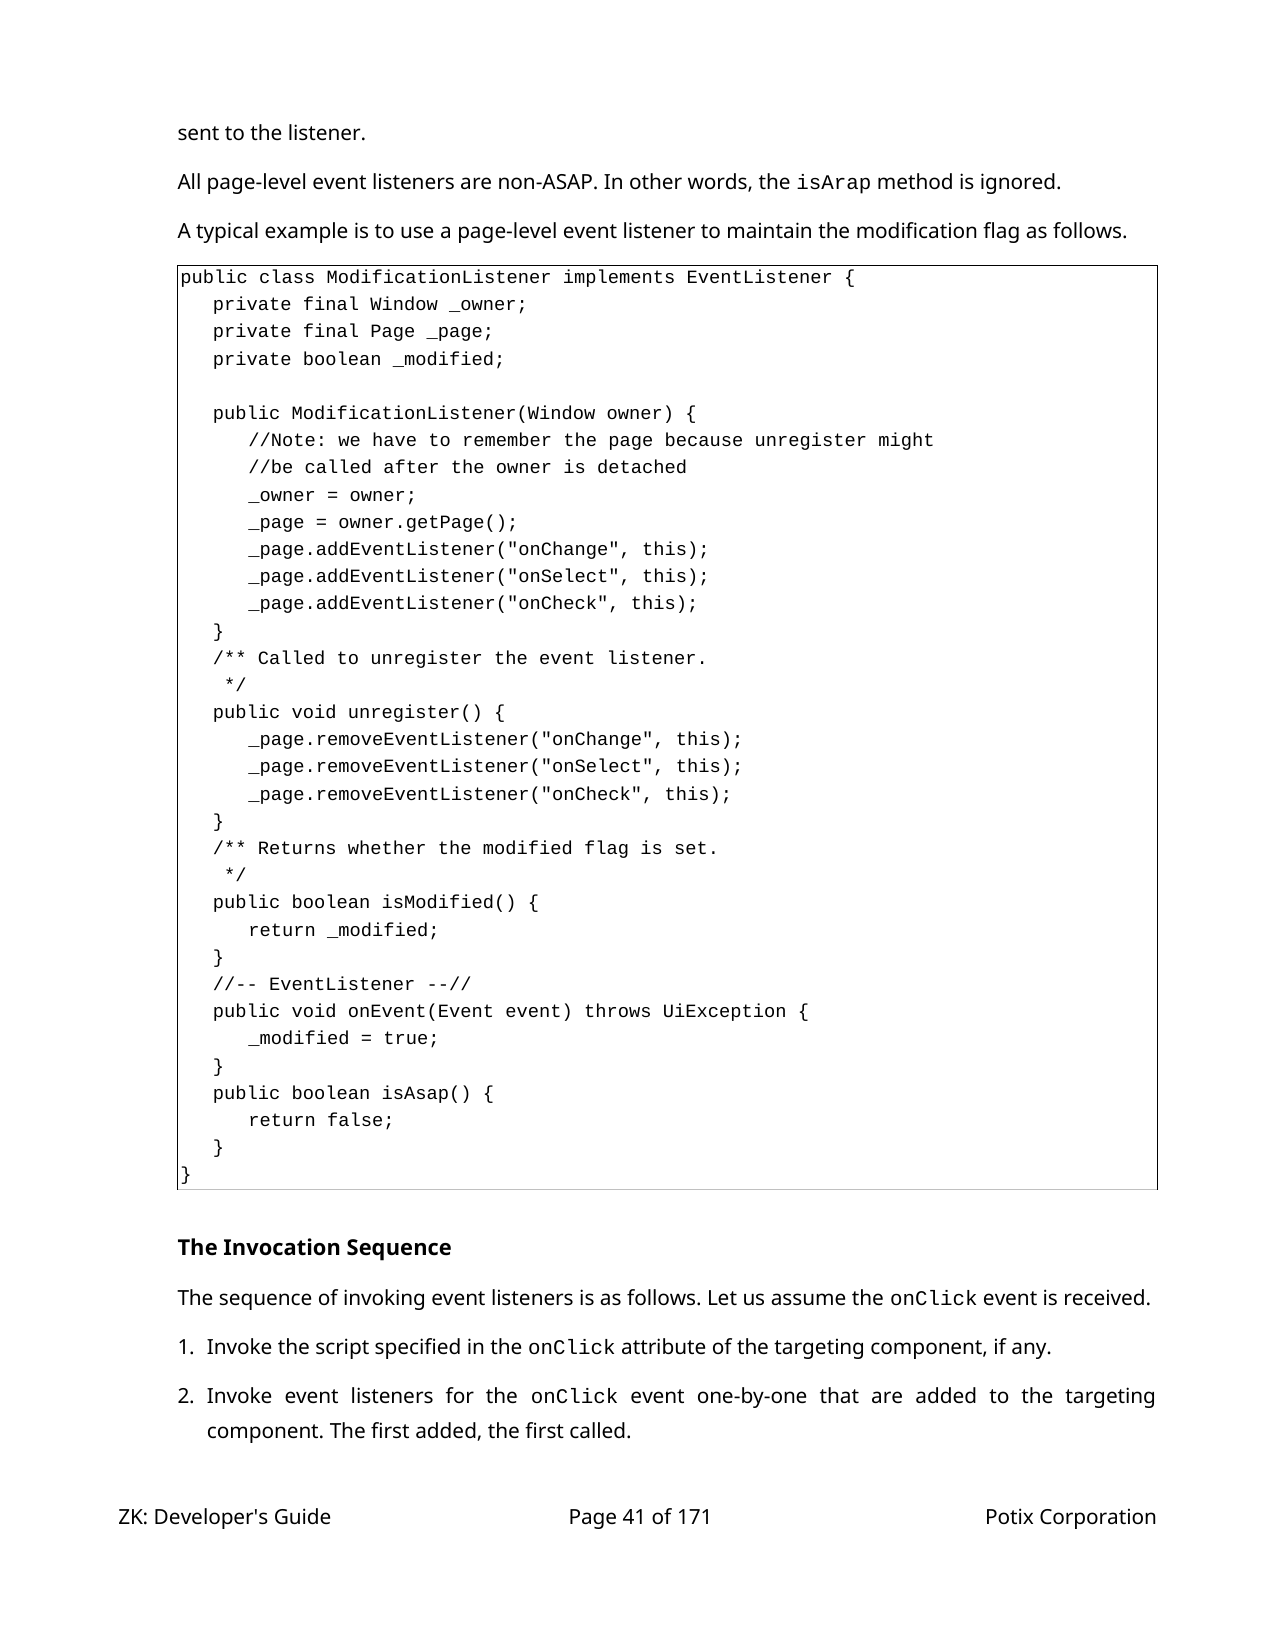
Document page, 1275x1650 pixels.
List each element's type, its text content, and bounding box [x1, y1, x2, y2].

text _owner = owner; [178, 482, 1157, 507]
text public void unregister() { [178, 700, 1157, 724]
text } [178, 1162, 1157, 1189]
text private boolean _modified; [178, 347, 1157, 371]
text _page.removeEventListener("onSelect", this); [178, 754, 1157, 779]
text _page.removeEventListener("onCheck", this); [178, 782, 1157, 806]
text public ModificationListener(Window owner) { [178, 401, 1157, 425]
list Invoke the script specified in the onClick attribute of the targeting component, if any. [177, 1332, 1157, 1360]
text _page.addEventListener("onSelect", this); [178, 564, 1157, 588]
text sent to the listener. [177, 118, 1157, 146]
text } [178, 1053, 1157, 1078]
text /** Returns whether the modified flag is set. [178, 836, 1157, 860]
text //be called after the owner is detached [178, 455, 1157, 479]
text } [178, 809, 1157, 833]
text return false; [178, 1108, 1157, 1132]
text _page.removeEventListener("onChange", this); [178, 727, 1157, 751]
text public boolean isModified() { [178, 890, 1157, 914]
text //Note: we have to remember the page because unregister might [178, 428, 1157, 452]
list Invoke event listeners for the onClick event one-by-one that are added to the targeting component. The first added, the first called. [177, 1381, 1157, 1445]
text _page.addEventListener("onCheck", this); [178, 591, 1157, 616]
text public boolean isAsap() { [178, 1081, 1157, 1105]
text return _modified; [178, 917, 1157, 942]
text All page-level event listeners are non-ASAP. In other words, the isArap method is ignored. [177, 167, 1157, 196]
text */ [178, 673, 1157, 697]
text private final Page _page; [178, 319, 1157, 344]
text } [178, 945, 1157, 969]
text _page = owner.getPage(); [178, 510, 1157, 534]
text } [178, 1135, 1157, 1159]
text public class ModificationListener implements EventListener { [178, 266, 1157, 289]
text public void onEvent(Event event) throws UiException { [178, 999, 1157, 1023]
text The sequence of invoking event listeners is as follows. Let us assume the onClick event is received. [177, 1283, 1157, 1311]
text */ [178, 863, 1157, 887]
text _modified = true; [178, 1026, 1157, 1051]
text //-- EventListener --// [178, 972, 1157, 996]
text A typical example is to use a page-level event listener to maintain the modification flag as follows. [177, 216, 1157, 244]
text private final Window _owner; [178, 292, 1157, 316]
text } [178, 618, 1157, 643]
text _page.addEventListener("onChange", this); [178, 537, 1157, 561]
subtitle The Invocation Sequence [177, 1232, 1157, 1262]
text /** Called to unregister the event listener. [178, 646, 1157, 670]
